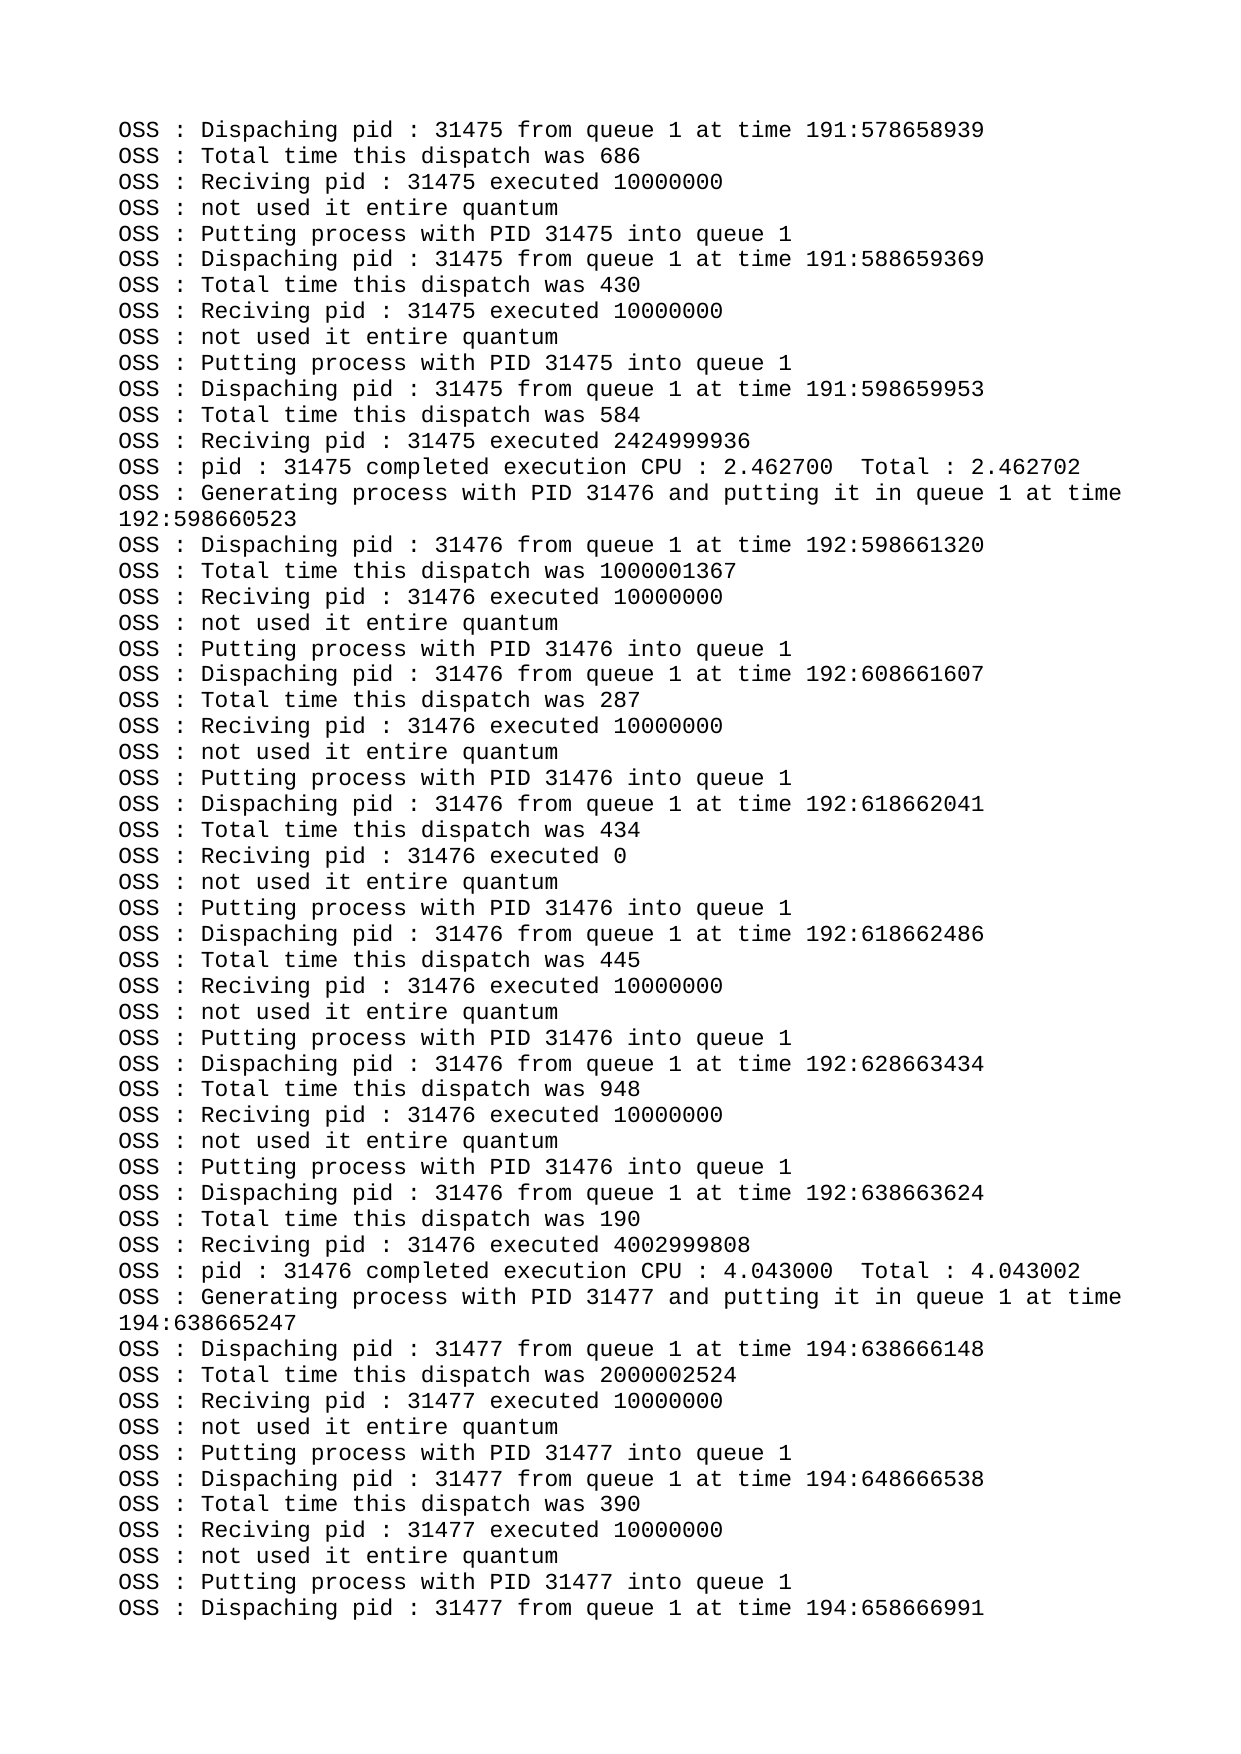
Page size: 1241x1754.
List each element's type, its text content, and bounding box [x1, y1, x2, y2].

text OSS : Dispaching pid : 31476 from queue 1 at time 192:618662486 [118, 922, 1122, 948]
text OSS : Putting process with PID 31475 into queue 1 [118, 352, 1122, 377]
text OSS : not used it entire quantum [118, 1545, 1122, 1571]
text OSS : Dispaching pid : 31476 from queue 1 at time 192:618662041 [118, 792, 1122, 818]
text OSS : Total time this dispatch was 686 [118, 144, 1122, 170]
text OSS : Putting process with PID 31475 into queue 1 [118, 222, 1122, 248]
text OSS : Total time this dispatch was 430 [118, 274, 1122, 300]
text OSS : not used it entire quantum [118, 1415, 1122, 1441]
text OSS : Reciving pid : 31476 executed 0 [118, 844, 1122, 870]
text OSS : not used it entire quantum [118, 1000, 1122, 1026]
text OSS : Total time this dispatch was 584 [118, 403, 1122, 429]
text OSS : Reciving pid : 31475 executed 2424999936 [118, 429, 1122, 455]
text OSS : pid : 31475 completed execution CPU : 2.462700 Total : 2.462702 [118, 455, 1122, 481]
text OSS : Dispaching pid : 31476 from queue 1 at time 192:608661607 [118, 663, 1122, 689]
text OSS : Putting process with PID 31476 into queue 1 [118, 896, 1122, 922]
text OSS : Dispaching pid : 31477 from queue 1 at time 194:638666148 [118, 1337, 1122, 1363]
text OSS : Dispaching pid : 31476 from queue 1 at time 192:638663624 [118, 1182, 1122, 1207]
text OSS : Putting process with PID 31477 into queue 1 [118, 1571, 1122, 1597]
text OSS : Dispaching pid : 31475 from queue 1 at time 191:588659369 [118, 248, 1122, 274]
text OSS : Total time this dispatch was 1000001367 [118, 559, 1122, 585]
text OSS : not used it entire quantum [118, 870, 1122, 896]
text OSS : Total time this dispatch was 2000002524 [118, 1363, 1122, 1389]
text OSS : Putting process with PID 31476 into queue 1 [118, 1156, 1122, 1182]
text OSS : not used it entire quantum [118, 196, 1122, 222]
text OSS : Dispaching pid : 31475 from queue 1 at time 191:598659953 [118, 377, 1122, 403]
text OSS : not used it entire quantum [118, 326, 1122, 352]
text OSS : Reciving pid : 31476 executed 10000000 [118, 1104, 1122, 1130]
text OSS : Total time this dispatch was 434 [118, 818, 1122, 844]
text OSS : Putting process with PID 31477 into queue 1 [118, 1441, 1122, 1467]
text OSS : Reciving pid : 31476 executed 4002999808 [118, 1233, 1122, 1259]
text OSS : Generating process with PID 31477 and putting it in queue 1 at time 194:638665247 [118, 1285, 1122, 1337]
text OSS : Putting process with PID 31476 into queue 1 [118, 637, 1122, 663]
text OSS : Generating process with PID 31476 and putting it in queue 1 at time 192:598660523 [118, 481, 1122, 533]
text OSS : Total time this dispatch was 948 [118, 1078, 1122, 1104]
text OSS : Putting process with PID 31476 into queue 1 [118, 1026, 1122, 1052]
text OSS : Dispaching pid : 31477 from queue 1 at time 194:658666991 [118, 1597, 1122, 1622]
text OSS : Total time this dispatch was 390 [118, 1493, 1122, 1519]
text OSS : Reciving pid : 31476 executed 10000000 [118, 715, 1122, 741]
text OSS : Dispaching pid : 31476 from queue 1 at time 192:598661320 [118, 533, 1122, 559]
text OSS : Total time this dispatch was 287 [118, 689, 1122, 715]
text OSS : Total time this dispatch was 190 [118, 1207, 1122, 1233]
text OSS : pid : 31476 completed execution CPU : 4.043000 Total : 4.043002 [118, 1259, 1122, 1285]
text OSS : Reciving pid : 31475 executed 10000000 [118, 170, 1122, 196]
text OSS : Dispaching pid : 31476 from queue 1 at time 192:628663434 [118, 1052, 1122, 1078]
text OSS : not used it entire quantum [118, 611, 1122, 637]
text OSS : Total time this dispatch was 445 [118, 948, 1122, 974]
text OSS : not used it entire quantum [118, 741, 1122, 767]
text OSS : Reciving pid : 31477 executed 10000000 [118, 1519, 1122, 1545]
text OSS : Dispaching pid : 31477 from queue 1 at time 194:648666538 [118, 1467, 1122, 1493]
text OSS : Reciving pid : 31475 executed 10000000 [118, 300, 1122, 326]
text OSS : Dispaching pid : 31475 from queue 1 at time 191:578658939 [118, 118, 1122, 144]
text OSS : Reciving pid : 31476 executed 10000000 [118, 974, 1122, 1000]
text OSS : not used it entire quantum [118, 1130, 1122, 1156]
text OSS : Reciving pid : 31477 executed 10000000 [118, 1389, 1122, 1415]
text OSS : Reciving pid : 31476 executed 10000000 [118, 585, 1122, 611]
text OSS : Putting process with PID 31476 into queue 1 [118, 767, 1122, 792]
